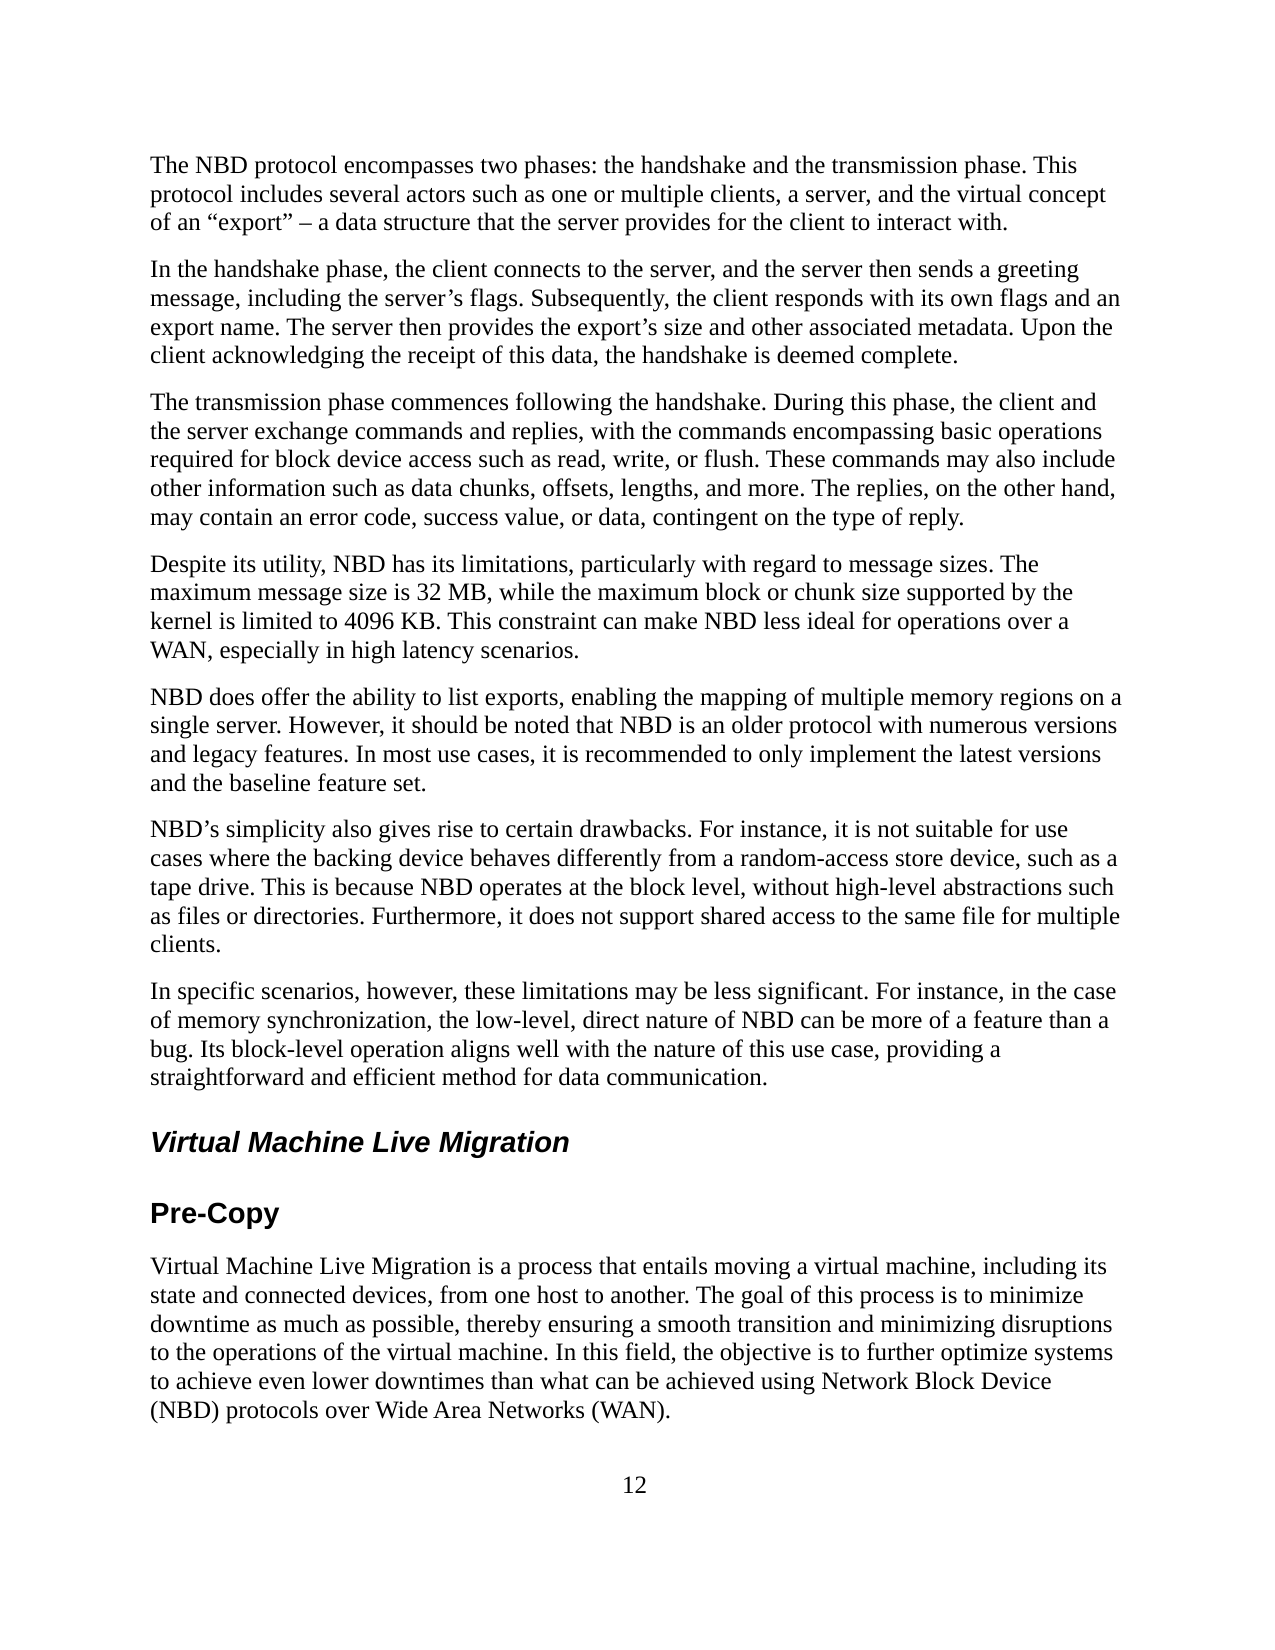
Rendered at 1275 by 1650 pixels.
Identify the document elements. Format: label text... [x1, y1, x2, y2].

text In specific scenarios, however, these limitations may be less significant. For instance, in the case of memory synchronization, the low-level, direct nature of NBD can be more of a feature than a bug. Its block-level operation aligns well with the nature of this use case, providing a straightforward and efficient method for data communication. [150, 976, 1125, 1091]
subtitle Pre-Copy [150, 1196, 1125, 1230]
text The NBD protocol encompasses two phases: the handshake and the transmission phase. This protocol includes several actors such as one or multiple clients, a server, and the virtual concept of an “export” – a data structure that the server provides for the client to interact with. [150, 150, 1125, 236]
text The transmission phase commences following the handshake. During this phase, the client and the server exchange commands and replies, with the commands encompassing basic operations required for block device access such as read, write, or flush. These commands may also include other information such as data chunks, offsets, lengths, and more. The replies, on the other hand, may contain an error code, success value, or data, contingent on the type of reply. [150, 387, 1125, 531]
subtitle Virtual Machine Live Migration [150, 1125, 1125, 1159]
text NBD’s simplicity also gives rise to certain drawbacks. For instance, it is not suitable for use cases where the backing device behaves differently from a random-access store device, such as a tape drive. This is because NBD operates at the block level, without high-level abstractions such as files or directories. Furthermore, it does not support shared access to the same file for multiple clients. [150, 814, 1125, 958]
text Virtual Machine Live Migration is a process that entails moving a virtual machine, including its state and connected devices, from one host to another. The goal of this process is to minimize downtime as much as possible, thereby ensuring a smooth transition and minimizing disruptions to the operations of the virtual machine. In this field, the objective is to further optimize systems to achieve even lower downtimes than what can be achieved using Network Block Device (NBD) protocols over Wide Area Networks (WAN). [150, 1251, 1125, 1424]
text In the handshake phase, the client connects to the server, and the server then sends a greeting message, including the server’s flags. Subsequently, the client responds with its own flags and an export name. The server then provides the export’s size and other associated metadata. Upon the client acknowledging the receipt of this data, the handshake is deemed complete. [150, 254, 1125, 369]
text Despite its utility, NBD has its limitations, particularly with regard to message sizes. The maximum message size is 32 MB, while the maximum block or chunk size supported by the kernel is limited to 4096 KB. This constraint can make NBD less ideal for operations over a WAN, especially in high latency scenarios. [150, 549, 1125, 664]
text NBD does offer the ability to list exports, enabling the mapping of multiple memory regions on a single server. However, it should be noted that NBD is an older protocol with numerous versions and legacy features. In most use cases, it is recommended to only implement the latest versions and the baseline feature set. [150, 682, 1125, 797]
